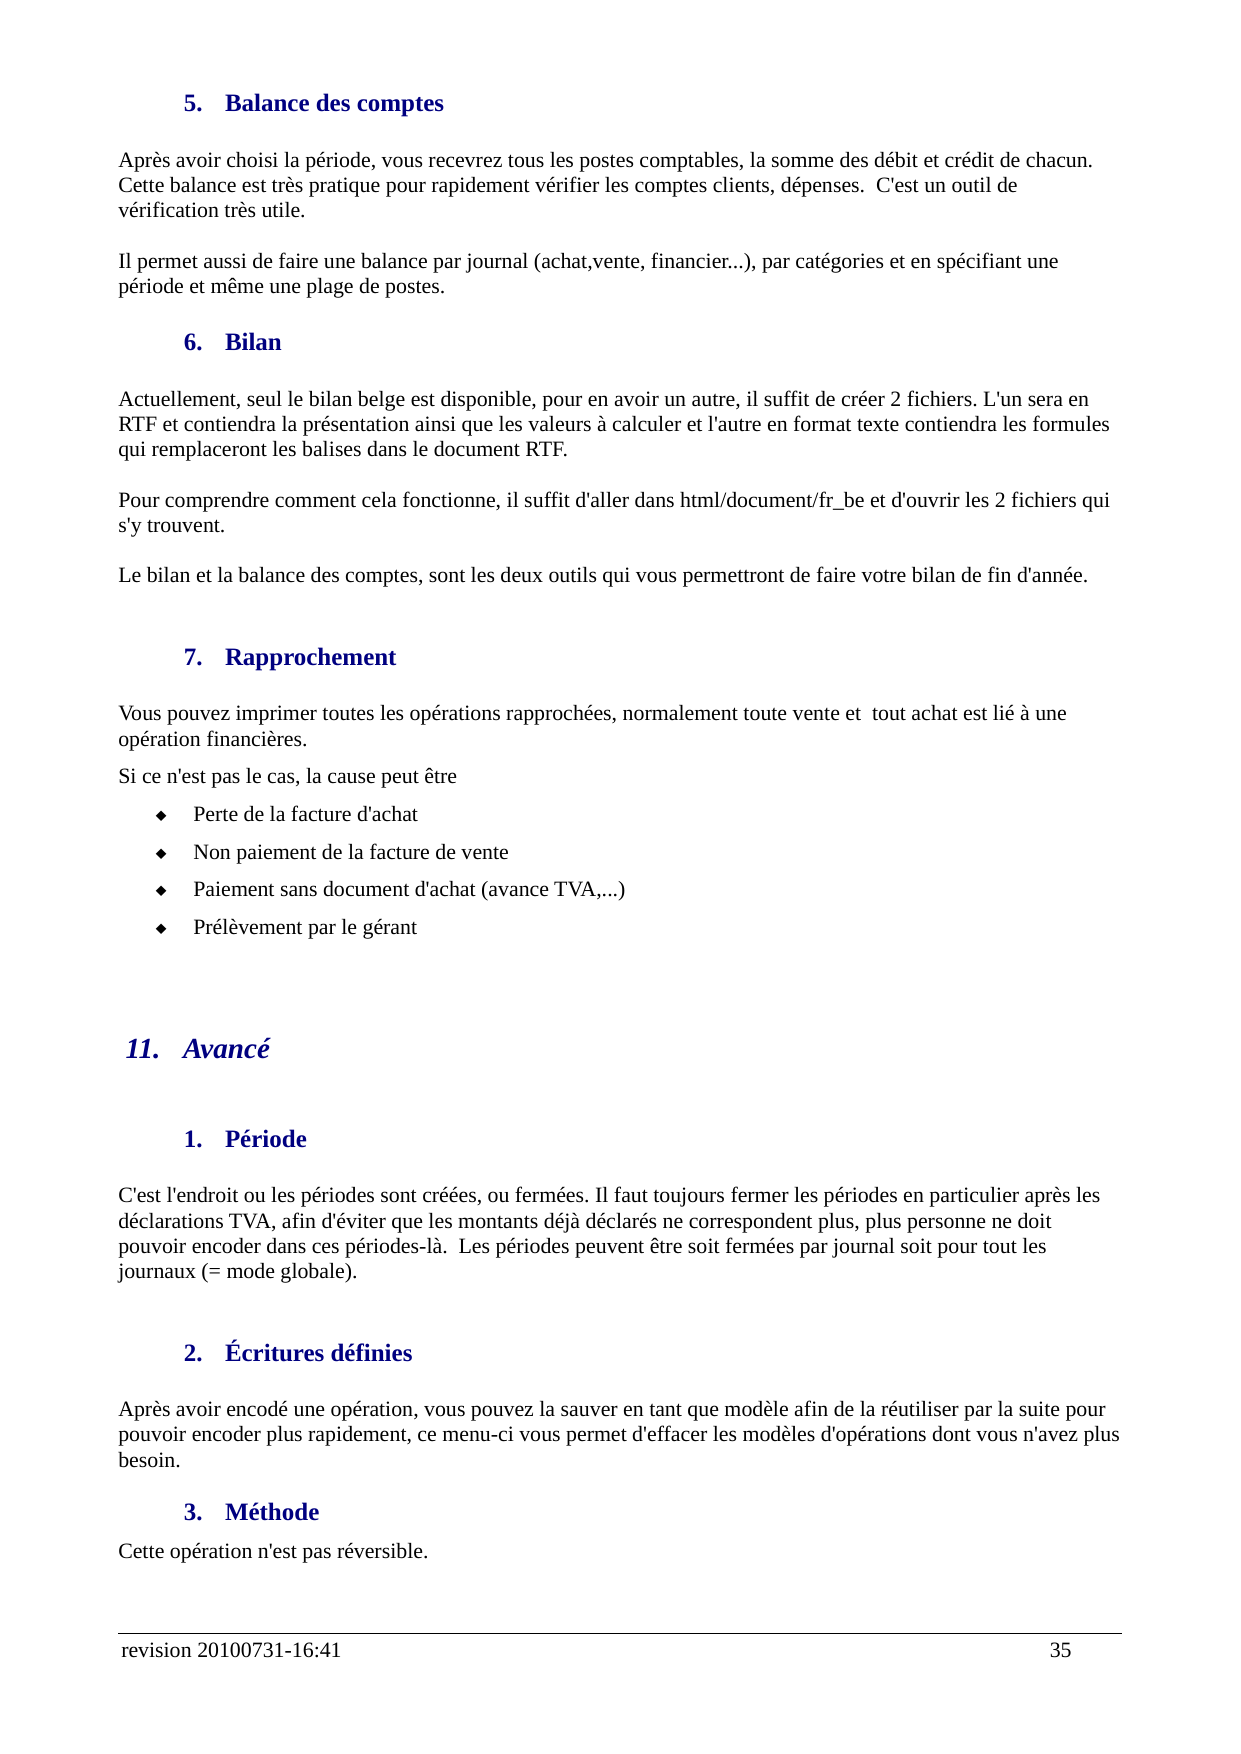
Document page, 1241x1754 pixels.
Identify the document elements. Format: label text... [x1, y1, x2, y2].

text Après avoir encodé une opération, vous pouvez la sauver en tant que modèle afin de la réutiliser par la suite pour pouvoir encoder plus rapidement, ce menu-ci vous permet d'effacer les modèles d'opérations dont vous n'avez plus besoin. [118, 1396, 1122, 1472]
subtitle Bilan [177, 327, 1122, 356]
list Prélèvement par le gérant [156, 914, 1122, 939]
list Perte de la facture d'achat [156, 801, 1122, 826]
subtitle Balance des comptes [177, 88, 1122, 117]
subtitle Rapprochement [177, 642, 1122, 671]
list Non paiement de la facture de vente [156, 839, 1122, 864]
subtitle Méthode [177, 1497, 1122, 1526]
subtitle Avancé [118, 1032, 1122, 1065]
text Cette opération n'est pas réversible. [118, 1538, 1122, 1563]
text Le bilan et la balance des comptes, sont les deux outils qui vous permettront de faire votre bilan de fin d'année. [118, 562, 1122, 587]
text Vous pouvez imprimer toutes les opérations rapprochées, normalement toute vente et tout achat est lié à une opération financières. [118, 700, 1122, 751]
text Pour comprendre comment cela fonctionne, il suffit d'aller dans html/document/fr_be et d'ouvrir les 2 fichiers qui s'y trouvent. [118, 487, 1122, 537]
text C'est l'endroit ou les périodes sont créées, ou fermées. Il faut toujours fermer les périodes en particulier après les déclarations TVA, afin d'éviter que les montants déjà déclarés ne correspondent plus, plus personne ne doit pouvoir encoder dans ces périodes-là. Les périodes peuvent être soit fermées par journal soit pour tout les journaux (= mode globale). [118, 1182, 1122, 1283]
text Actuellement, seul le bilan belge est disponible, pour en avoir un autre, il suffit de créer 2 fichiers. L'un sera en RTF et contiendra la présentation ainsi que les valeurs à calculer et l'autre en format texte contiendra les formules qui remplaceront les balises dans le document RTF. [118, 386, 1122, 461]
text Il permet aussi de faire une balance par journal (achat,vente, financier...), par catégories et en spécifiant une période et même une plage de postes. [118, 248, 1122, 298]
text Si ce n'est pas le cas, la cause peut être [118, 763, 1122, 788]
subtitle Écritures définies [177, 1338, 1122, 1367]
subtitle Période [177, 1124, 1122, 1153]
text Après avoir choisi la période, vous recevrez tous les postes comptables, la somme des débit et crédit de chacun. Cette balance est très pratique pour rapidement vérifier les comptes clients, dépenses. C'est un outil de vérification très utile. [118, 147, 1122, 222]
list Paiement sans document d'achat (avance TVA,...) [156, 876, 1122, 902]
